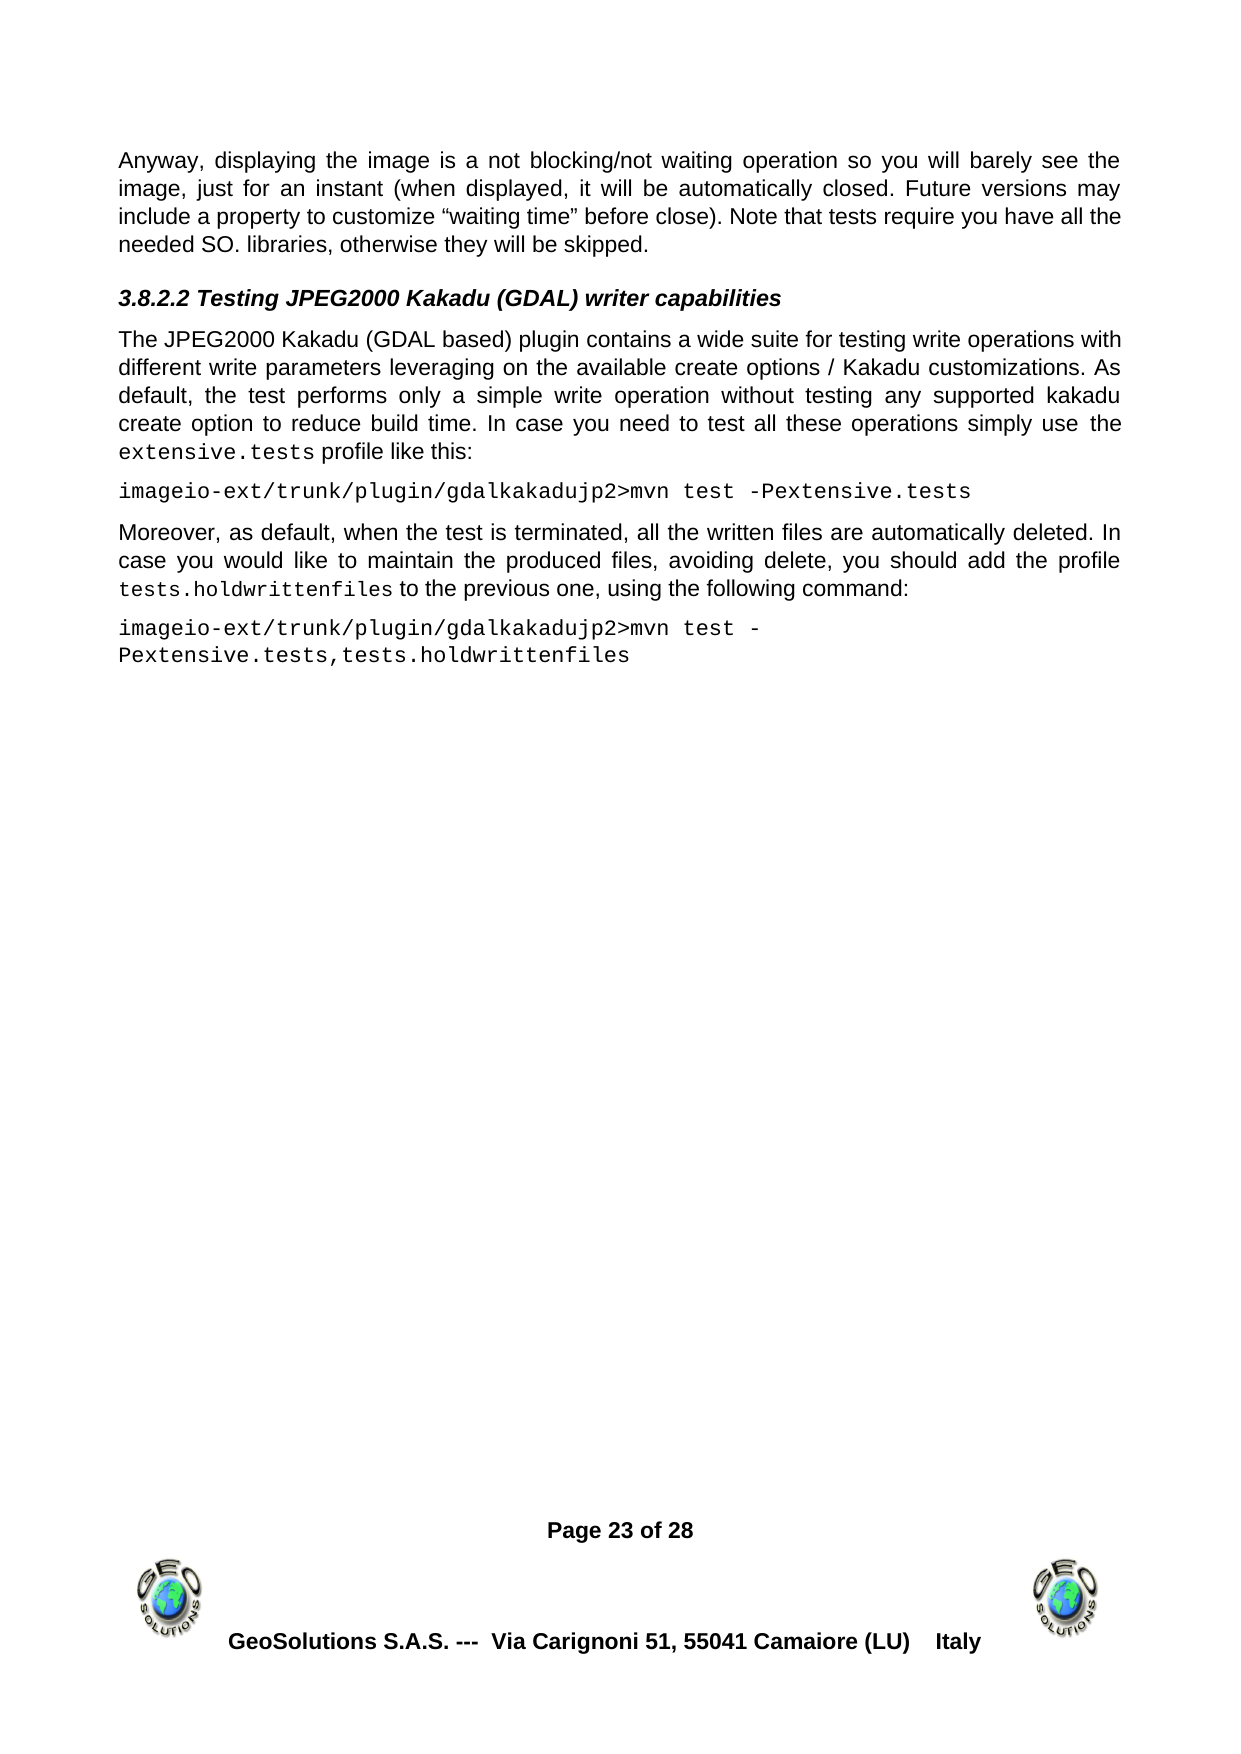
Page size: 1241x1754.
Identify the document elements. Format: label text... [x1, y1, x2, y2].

picture [1030, 1552, 1101, 1641]
text Anyway, displaying the image is a not blocking/not waiting operation so you will barely see the image, just for an instant (when displayed, it will be automatically closed. Future versions may include a property to customize “waiting time” before close). Note that tests require you have all the needed SO. libraries, otherwise they will be skipped. [118, 148, 1122, 258]
picture [134, 1552, 205, 1641]
text imageio-ext/trunk/plugin/gdalkakadujp2>mvn test -Pextensive.tests,tests.holdwrittenfiles [118, 617, 1122, 669]
text The JPEG2000 Kakadu (GDAL based) plugin contains a wide suite for testing write operations with different write parameters leveraging on the available create options / Kakadu customizations. As default, the test performs only a simple write operation without testing any supported kakadu create option to reduce build time. In case you need to test all these operations simply use the extensive.tests profile like this: [118, 326, 1122, 466]
text imageio-ext/trunk/plugin/gdalkakadujp2>mvn test -Pextensive.tests [118, 481, 1122, 505]
text Moreover, as default, when the test is terminated, all the written files are automatically deleted. In case you would like to maintain the produced files, avoiding delete, you should add the profile tests.holdwrittenfiles to the previous one, using the following command: [118, 519, 1122, 603]
subtitle Testing JPEG2000 Kakadu (GDAL) writer capabilities [118, 285, 1122, 311]
